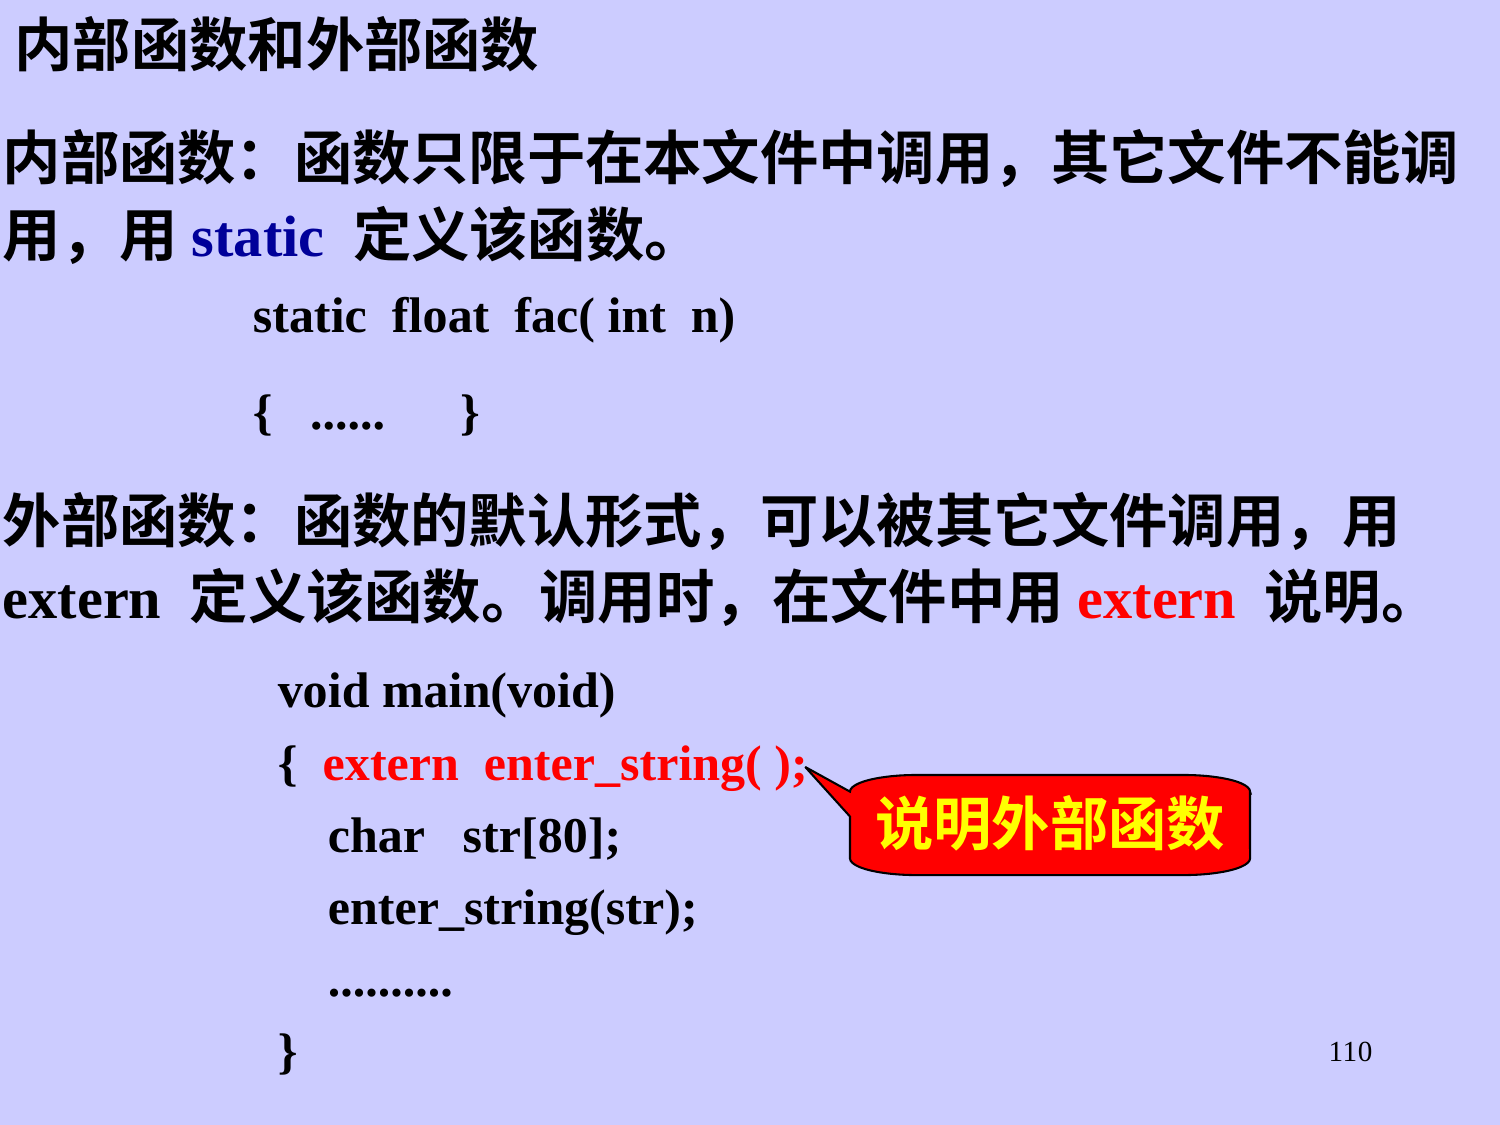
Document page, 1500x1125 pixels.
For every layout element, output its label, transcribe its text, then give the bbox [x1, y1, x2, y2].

text_box 说明外部函数 [805, 766, 1251, 876]
text_box void main(void) { extern enter_string( ); char str[80]; enter_string(str); .......... } [275, 649, 876, 1081]
text_box 内部函数和外部函数 [0, 0, 688, 86]
text_box static float fac( int n) { ...... } [249, 275, 838, 442]
text_box [1074, 1025, 1388, 1101]
text_box 外部函数：函数的默认形式，可以被其它文件调用，用extern 定义该函数。调用时，在文件中用extern 说明。 [0, 474, 1500, 633]
text_box 内部函数：函数只限于在本文件中调用，其它文件不能调用，用static 定义该函数。 [0, 112, 1500, 271]
